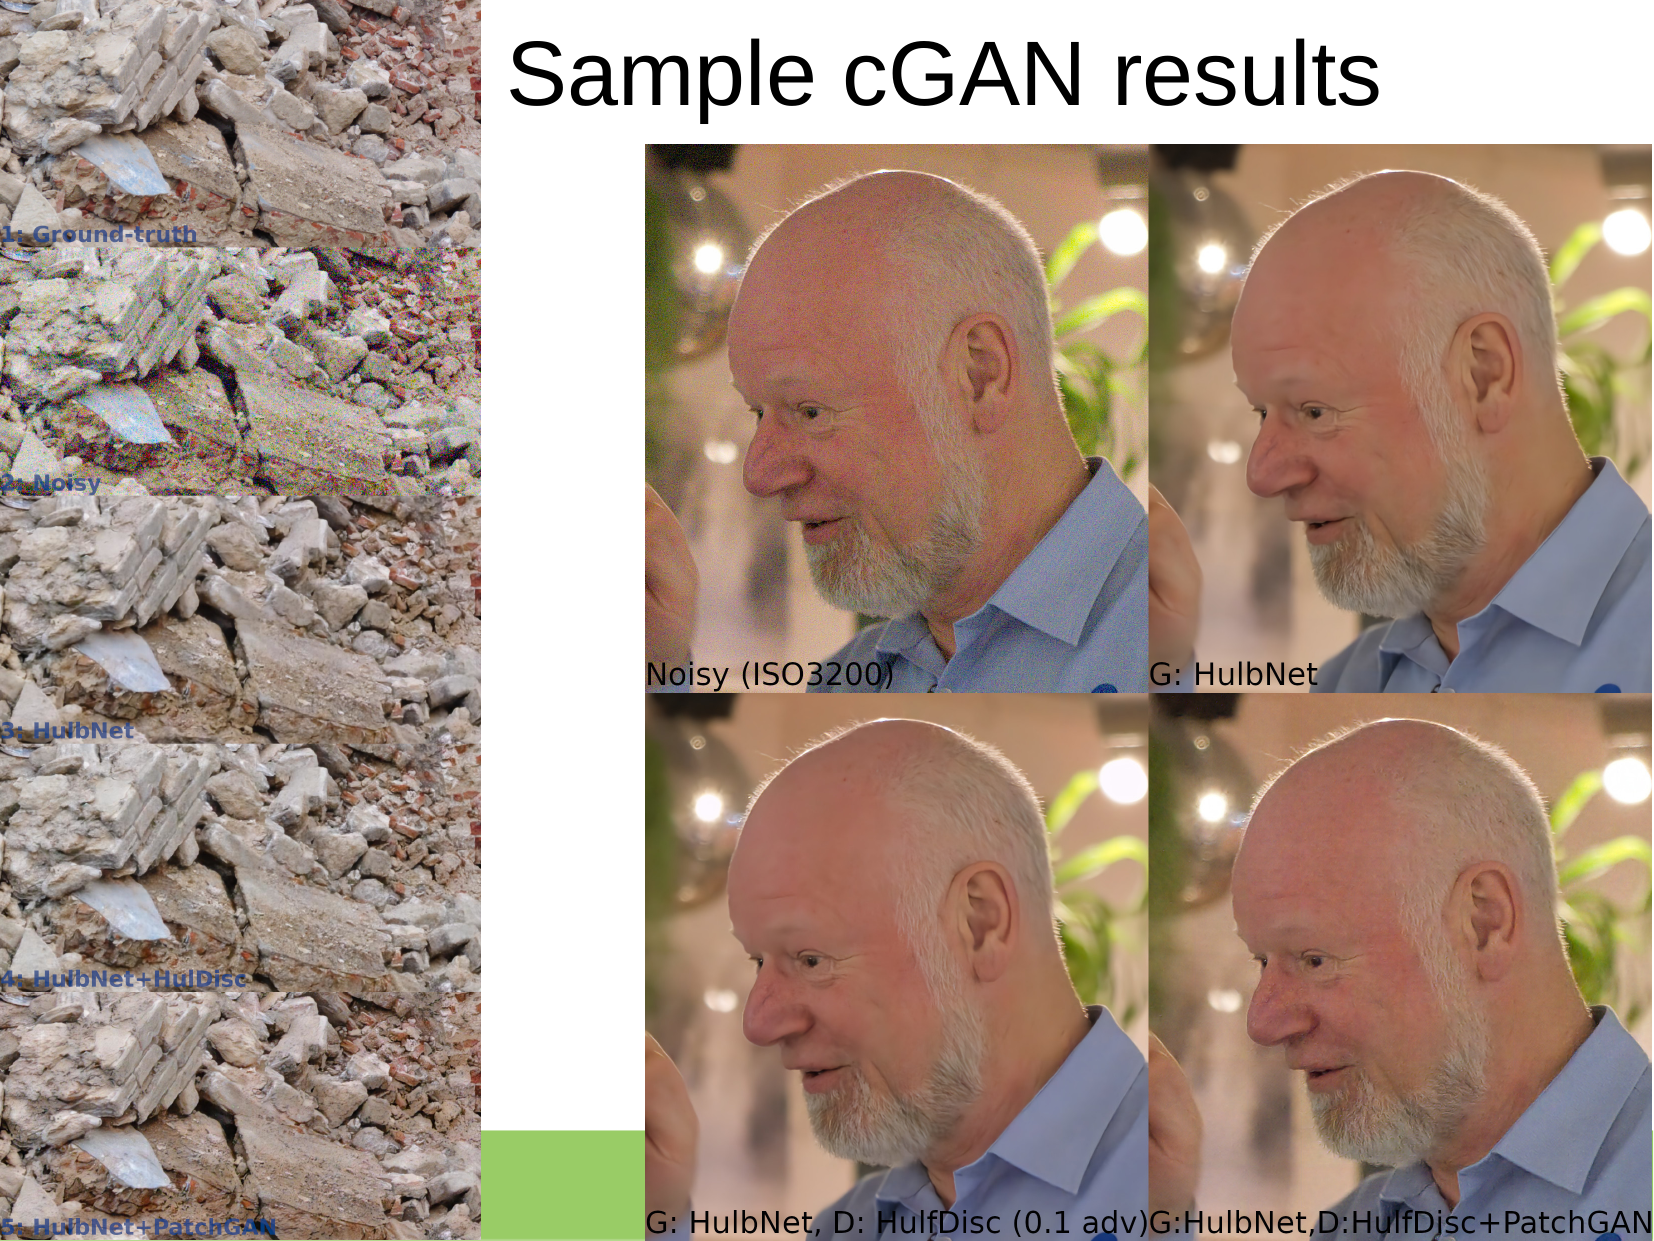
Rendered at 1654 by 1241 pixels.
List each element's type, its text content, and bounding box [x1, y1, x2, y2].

title Sample cGAN results [481, 0, 1411, 166]
picture [0, 0, 1654, 1241]
